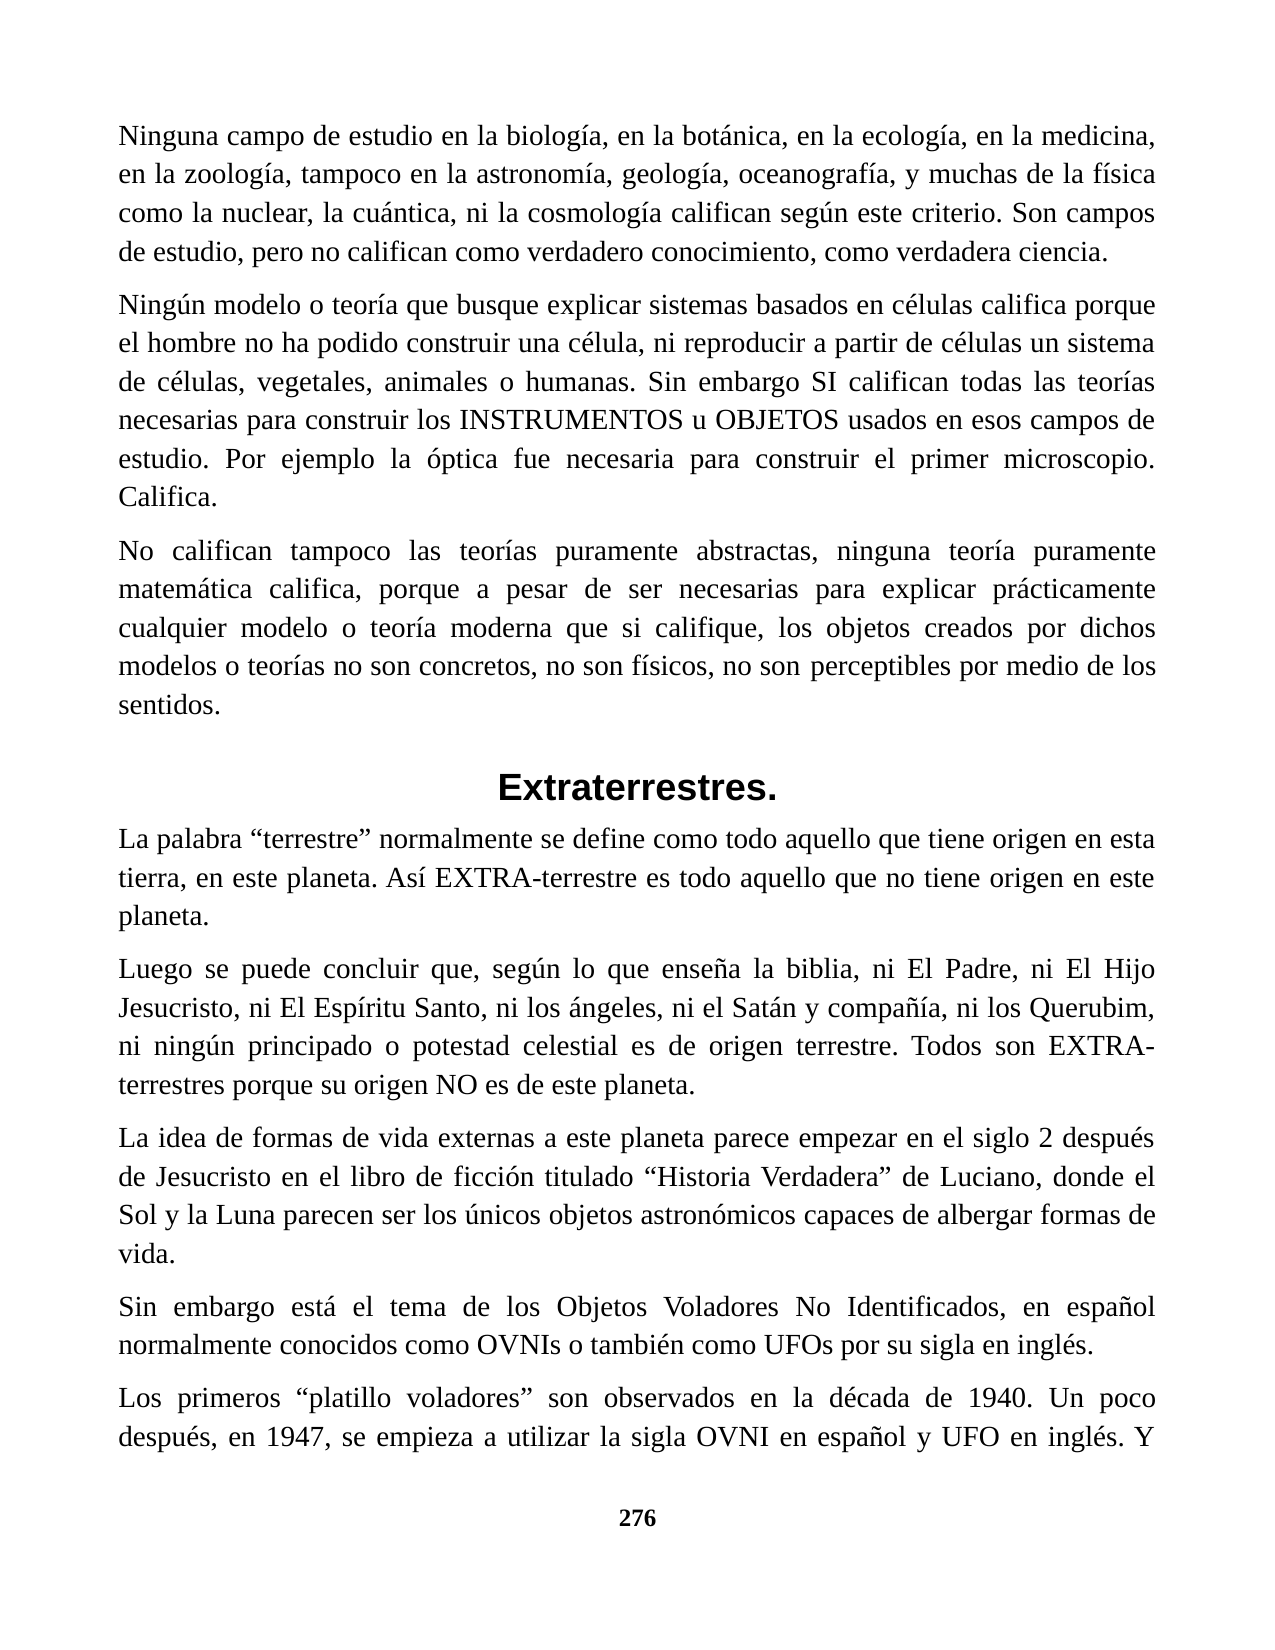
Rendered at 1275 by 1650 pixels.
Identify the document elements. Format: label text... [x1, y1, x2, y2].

text Ningún modelo o teoría que busque explicar sistemas basados en células califica porque el hombre no ha podido construir una célula, ni reproducir a partir de células un sistema de células, vegetales, animales o humanas. Sin embargo SI califican todas las teorías necesarias para construir los INSTRUMENTOS u OBJETOS usados en esos campos de estudio. Por ejemplo la óptica fue necesaria para construir el primer microscopio. Califica. [118, 287, 1157, 513]
text No califican tampoco las teorías puramente abstractas, ninguna teoría puramente matemática califica, porque a pesar de ser necesarias para explicar prácticamente cualquier modelo o teoría moderna que si califique, los objetos creados por dichos modelos o teorías no son concretos, no son físicos, no son perceptibles por medio de los sentidos. [118, 533, 1157, 720]
text Sin embargo está el tema de los Objetos Voladores No Identificados, en español normalmente conocidos como OVNIs o también como UFOs por su sigla en inglés. [118, 1289, 1157, 1361]
text La idea de formas de vida externas a este planeta parece empezar en el siglo 2 después de Jesucristo en el libro de ficción titulado “Historia Verdadera” de Luciano, donde el Sol y la Luna parecen ser los únicos objetos astronómicos capaces de albergar formas de vida. [118, 1120, 1157, 1269]
text La palabra “terrestre” normalmente se define como todo aquello que tiene origen en esta tierra, en este planeta. Así EXTRA-terrestre es todo aquello que no tiene origen en este planeta. [118, 821, 1157, 932]
text Luego se puede concluir que, según lo que enseña la biblia, ni El Padre, ni El Hijo Jesucristo, ni El Espíritu Santo, ni los ángeles, ni el Satán y compañía, ni los Querubim, ni ningún principado o potestad celestial es de origen terrestre. Todos son EXTRA-terrestres porque su origen NO es de este planeta. [118, 951, 1157, 1101]
text Ninguna campo de estudio en la biología, en la botánica, en la ecología, en la medicina, en la zoología, tampoco en la astronomía, geología, oceanografía, y muchas de la física como la nuclear, la cuántica, ni la cosmología califican según este criterio. Son campos de estudio, pero no califican como verdadero conocimiento, como verdadera ciencia. [118, 118, 1157, 267]
subtitle Extraterrestres. [118, 765, 1157, 809]
text Los primeros “platillo voladores” son observados en la década de 1940. Un poco después, en 1947, se empieza a utilizar la sigla OVNI en español y UFO en inglés. Y [118, 1381, 1157, 1453]
